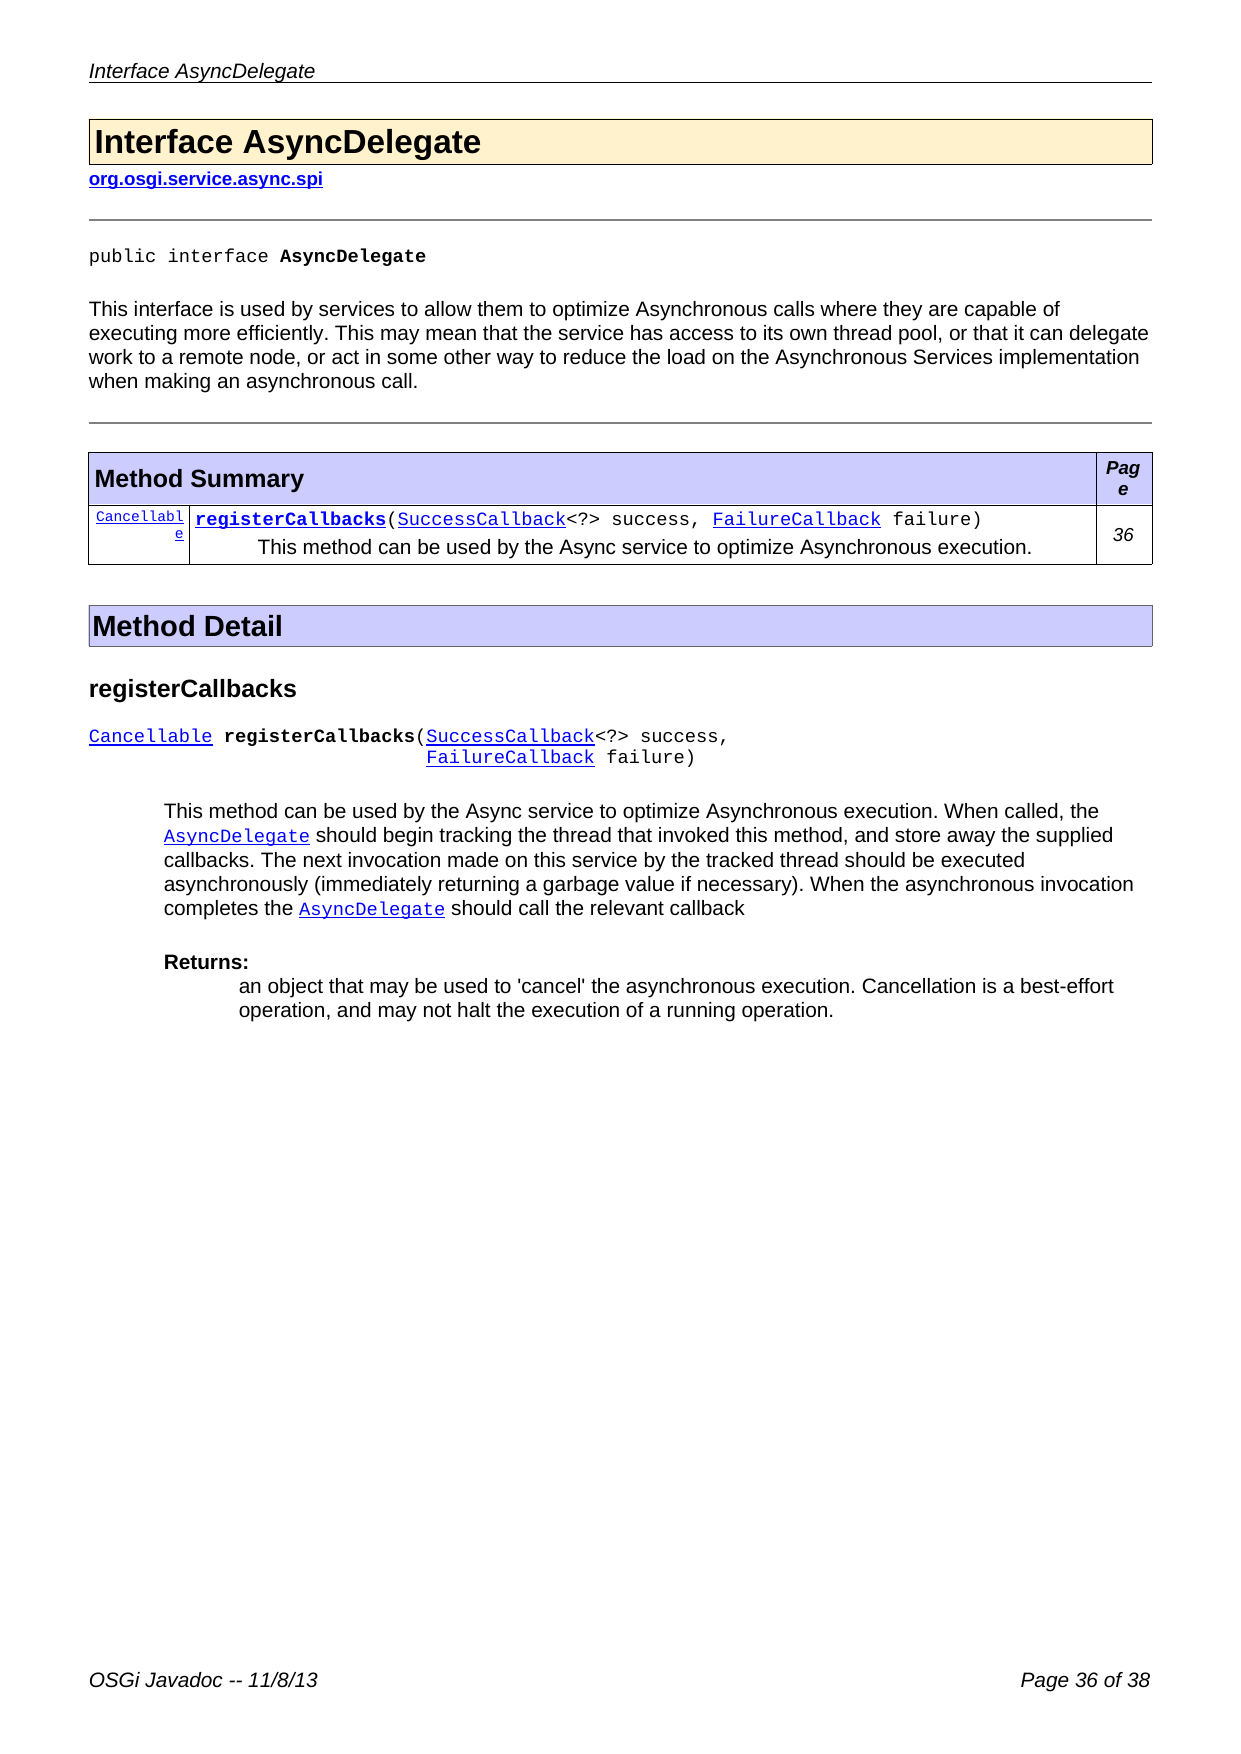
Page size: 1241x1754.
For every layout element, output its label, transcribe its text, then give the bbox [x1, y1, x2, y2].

text an object that may be used to 'cancel' the asynchronous execution. Cancellation is a best-effort operation, and may not halt the execution of a running operation. [238, 974, 1152, 1022]
text This interface is used by services to allow them to optimize Asynchronous calls where they are capable of executing more efficiently. This may mean that the service has access to its own thread pool, or that it can delegate work to a remote node, or act in some other way to reduce the load on the Asynchronous Services implementation when making an asynchronous call. [88, 297, 1152, 393]
table_cell registerCallbacks(SuccessCallback<?> success, FailureCallback failure) This method can be used by the Async service to optimize Asynchronous execution. [190, 506, 1096, 564]
subtitle registerCallbacks [88, 674, 1152, 703]
subtitle Method Detail [90, 606, 1152, 646]
text Cancellable registerCallbacks(SuccessCallback<?> success, FailureCallback failure) [88, 727, 1152, 769]
text Returns: [163, 950, 1152, 974]
table_cell Cancellable [89, 506, 189, 564]
text public interface AsyncDelegate [88, 247, 1152, 268]
table_cell [1097, 506, 1152, 564]
table_header Page [1097, 453, 1152, 504]
text org.osgi.service.async.spi [88, 168, 1152, 189]
subtitle Interface AsyncDelegate [90, 120, 1152, 164]
table_header Method Summary [89, 453, 1096, 504]
text This method can be used by the Async service to optimize Asynchronous execution. When called, the AsyncDelegate should begin tracking the thread that invoked this method, and store away the supplied callbacks. The next invocation made on this service by the tracked thread should be executed asynchronously (immediately returning a garbage value if necessary). When the asynchronous invocation completes the AsyncDelegate should call the relevant callback [163, 799, 1152, 921]
